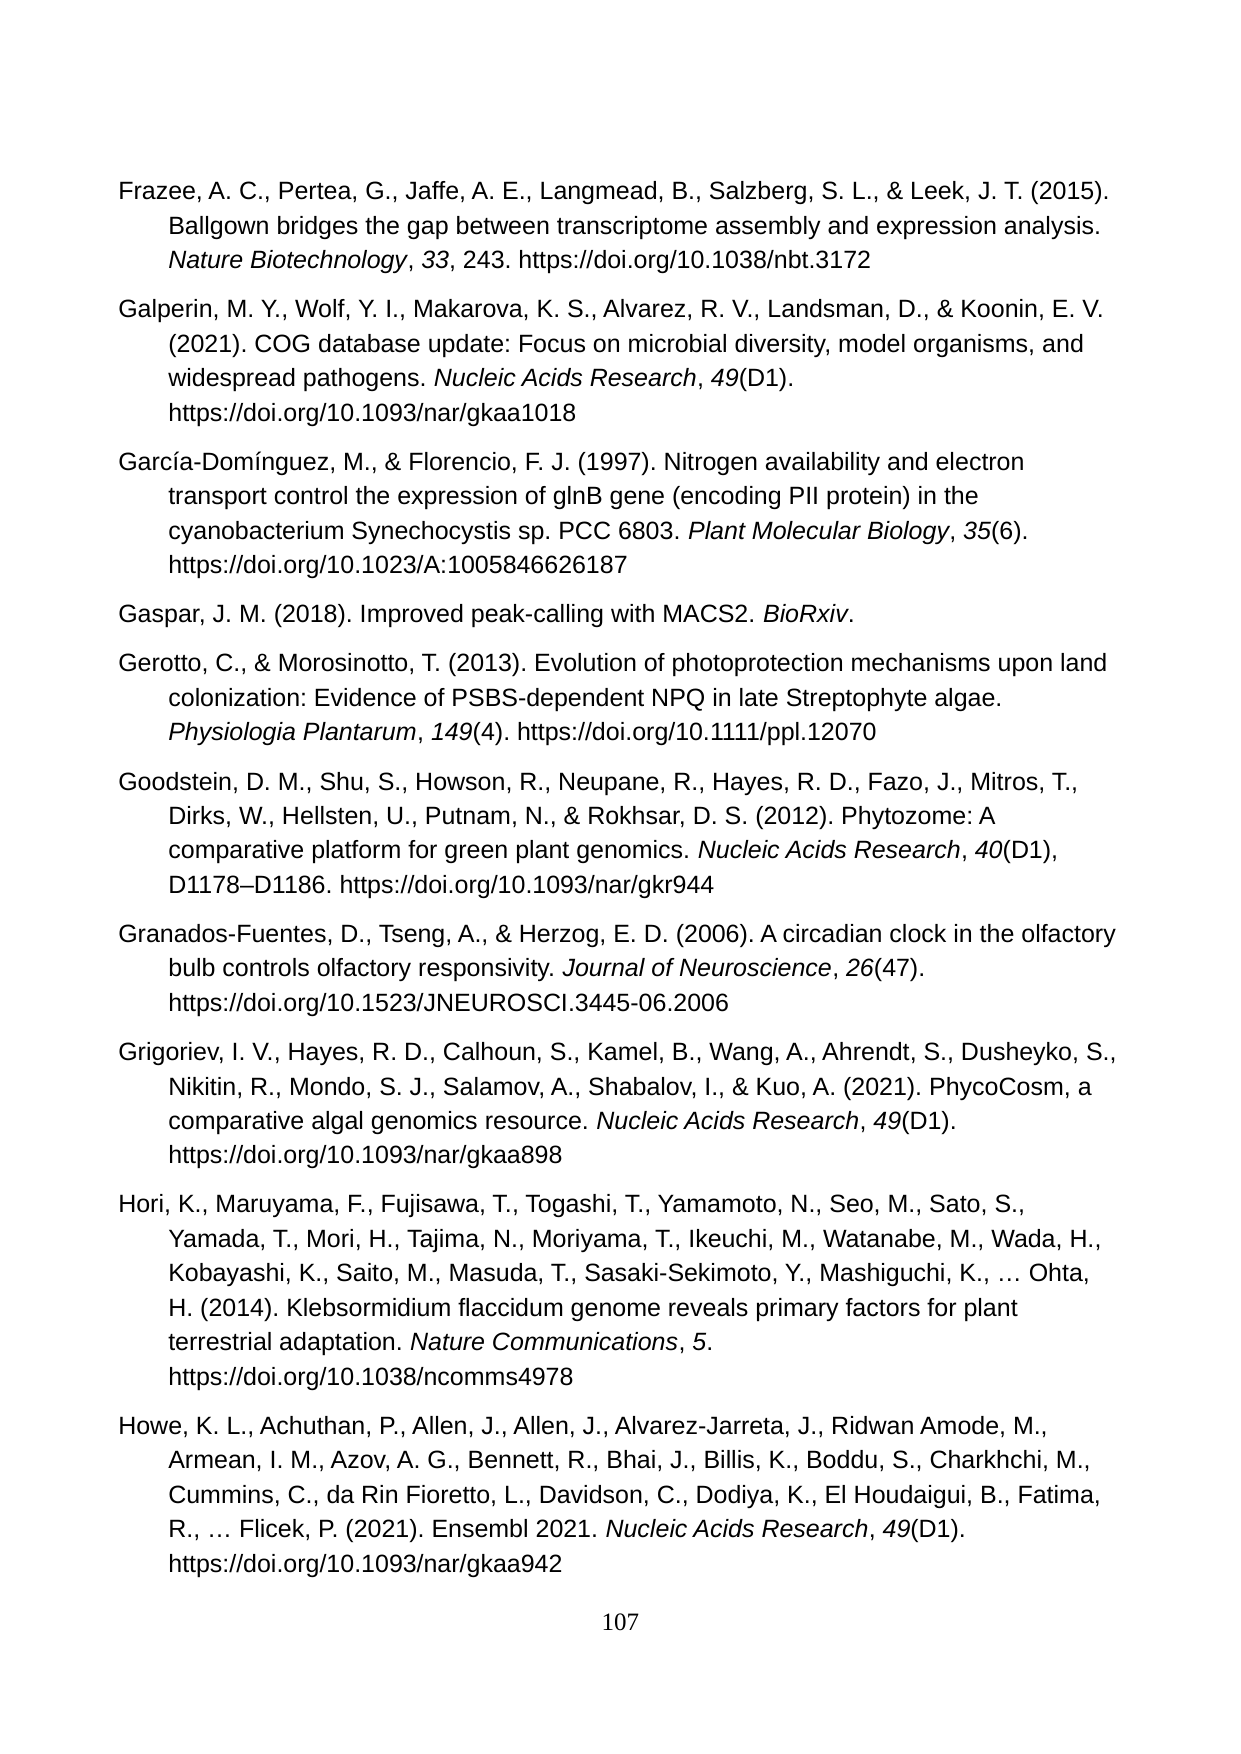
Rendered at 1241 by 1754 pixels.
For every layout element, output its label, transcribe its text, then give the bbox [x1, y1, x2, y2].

text Howe, K. L., Achuthan, P., Allen, J., Allen, J., Alvarez-Jarreta, J., Ridwan Amode, M., Armean, I. M., Azov, A. G., Bennett, R., Bhai, J., Billis, K., Boddu, S., Charkhchi, M., Cummins, C., da Rin Fioretto, L., Davidson, C., Dodiya, K., El Houdaigui, B., Fatima, R., … Flicek, P. (2021). Ensembl 2021. Nucleic Acids Research, 49(D1). https://doi.org/10.1093/nar/gkaa942 [118, 1411, 1122, 1578]
text Goodstein, D. M., Shu, S., Howson, R., Neupane, R., Hayes, R. D., Fazo, J., Mitros, T., Dirks, W., Hellsten, U., Putnam, N., & Rokhsar, D. S. (2012). Phytozome: A comparative platform for green plant genomics. Nucleic Acids Research, 40(D1), D1178–D1186. https://doi.org/10.1093/nar/gkr944 [118, 766, 1122, 899]
text Grigoriev, I. V., Hayes, R. D., Calhoun, S., Kamel, B., Wang, A., Ahrendt, S., Dusheyko, S., Nikitin, R., Mondo, S. J., Salamov, A., Shabalov, I., & Kuo, A. (2021). PhycoCosm, a comparative algal genomics resource. Nucleic Acids Research, 49(D1). https://doi.org/10.1093/nar/gkaa898 [118, 1037, 1122, 1169]
text Gerotto, C., & Morosinotto, T. (2013). Evolution of photoprotection mechanisms upon land colonization: Evidence of PSBS-dependent NPQ in late Streptophyte algae. Physiologia Plantarum, 149(4). https://doi.org/10.1111/ppl.12070 [118, 648, 1122, 746]
text Frazee, A. C., Pertea, G., Jaffe, A. E., Langmead, B., Salzberg, S. L., & Leek, J. T. (2015). Ballgown bridges the gap between transcriptome assembly and expression analysis. Nature Biotechnology, 33, 243. https://doi.org/10.1038/nbt.3172 [118, 176, 1122, 274]
text Hori, K., Maruyama, F., Fujisawa, T., Togashi, T., Yamamoto, N., Seo, M., Sato, S., Yamada, T., Mori, H., Tajima, N., Moriyama, T., Ikeuchi, M., Watanabe, M., Wada, H., Kobayashi, K., Saito, M., Masuda, T., Sasaki-Sekimoto, Y., Mashiguchi, K., … Ohta, H. (2014). Klebsormidium flaccidum genome reveals primary factors for plant terrestrial adaptation. Nature Communications, 5. https://doi.org/10.1038/ncomms4978 [118, 1189, 1122, 1391]
text Galperin, M. Y., Wolf, Y. I., Makarova, K. S., Alvarez, R. V., Landsman, D., & Koonin, E. V. (2021). COG database update: Focus on microbial diversity, model organisms, and widespread pathogens. Nucleic Acids Research, 49(D1). https://doi.org/10.1093/nar/gkaa1018 [118, 294, 1122, 427]
text Granados-Fuentes, D., Tseng, A., & Herzog, E. D. (2006). A circadian clock in the olfactory bulb controls olfactory responsivity. Journal of Neuroscience, 26(47). https://doi.org/10.1523/JNEUROSCI.3445-06.2006 [118, 919, 1122, 1017]
text García-Domínguez, M., & Florencio, F. J. (1997). Nitrogen availability and electron transport control the expression of glnB gene (encoding PII protein) in the cyanobacterium Synechocystis sp. PCC 6803. Plant Molecular Biology, 35(6). https://doi.org/10.1023/A:1005846626187 [118, 447, 1122, 579]
text Gaspar, J. M. (2018). Improved peak-calling with MACS2. BioRxiv. [118, 599, 1122, 628]
